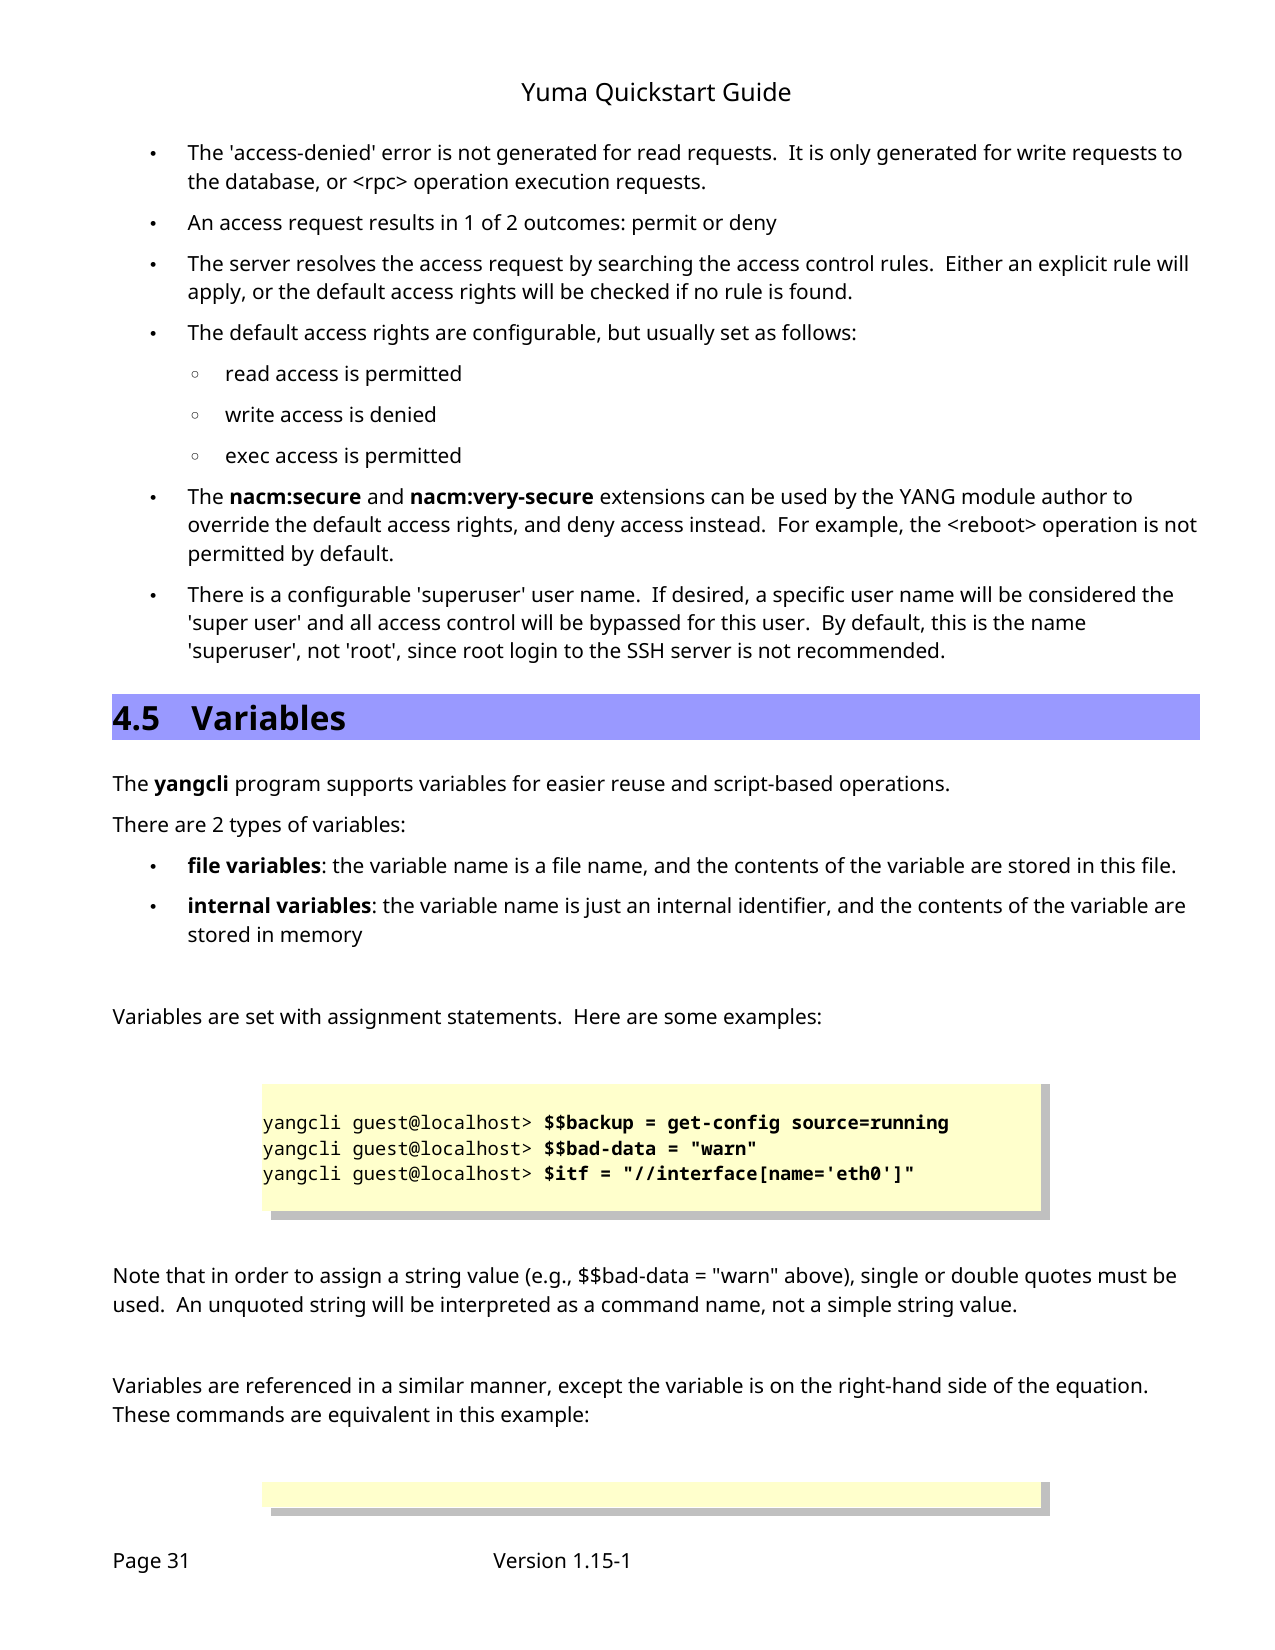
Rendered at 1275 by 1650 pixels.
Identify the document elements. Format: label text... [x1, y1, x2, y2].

list file variables: the variable name is a file name, and the contents of the variable are stored in this file. [150, 851, 1200, 879]
list The server resolves the access request by searching the access control rules. Either an explicit rule will apply, or the default access rights will be checked if no rule is found. [150, 249, 1200, 306]
subtitle Variables [112, 694, 1200, 740]
text yangcli guest@localhost> $$backup = get-config source=running [262, 1109, 1041, 1135]
text Variables are set with assignment statements. Here are some examples: [112, 1002, 1200, 1030]
list The default access rights are configurable, but usually set as follows: [150, 318, 1200, 347]
text Variables are referenced in a similar manner, except the variable is on the right-hand side of the equation. These commands are equivalent in this example: [112, 1372, 1200, 1428]
text The yangcli program supports variables for easier reuse and script-based operations. [112, 769, 1200, 797]
text yangcli guest@localhost> $itf = "//interface[name='eth0']" [262, 1160, 1041, 1186]
list internal variables: the variable name is just an internal identifier, and the contents of the variable are stored in memory [150, 892, 1200, 948]
list The nacm:secure and nacm:very-secure extensions can be used by the YANG module author to override the default access rights, and deny access instead. For example, the <reboot> operation is not permitted by default. [150, 482, 1200, 567]
list exec access is permitted [187, 441, 1200, 469]
list write access is denied [187, 400, 1200, 428]
text Note that in order to assign a string value (e.g., $$bad-data = "warn" above), single or double quotes must be used. An unquoted string will be interpreted as a command name, not a simple string value. [112, 1261, 1200, 1318]
list There is a configurable 'superuser' user name. If desired, a specific user name will be considered the 'super user' and all access control will be bypassed for this user. By default, this is the name 'superuser', not 'root', since root login to the SSH server is not recommended. [150, 580, 1200, 665]
text There are 2 types of variables: [112, 810, 1200, 838]
list An access request results in 1 of 2 outcomes: permit or deny [150, 208, 1200, 236]
list The 'access-denied' error is not generated for read requests. It is only generated for write requests to the database, or <rpc> operation execution requests. [150, 138, 1200, 195]
list read access is permitted [187, 359, 1200, 388]
text yangcli guest@localhost> $$bad-data = "warn" [262, 1135, 1041, 1160]
